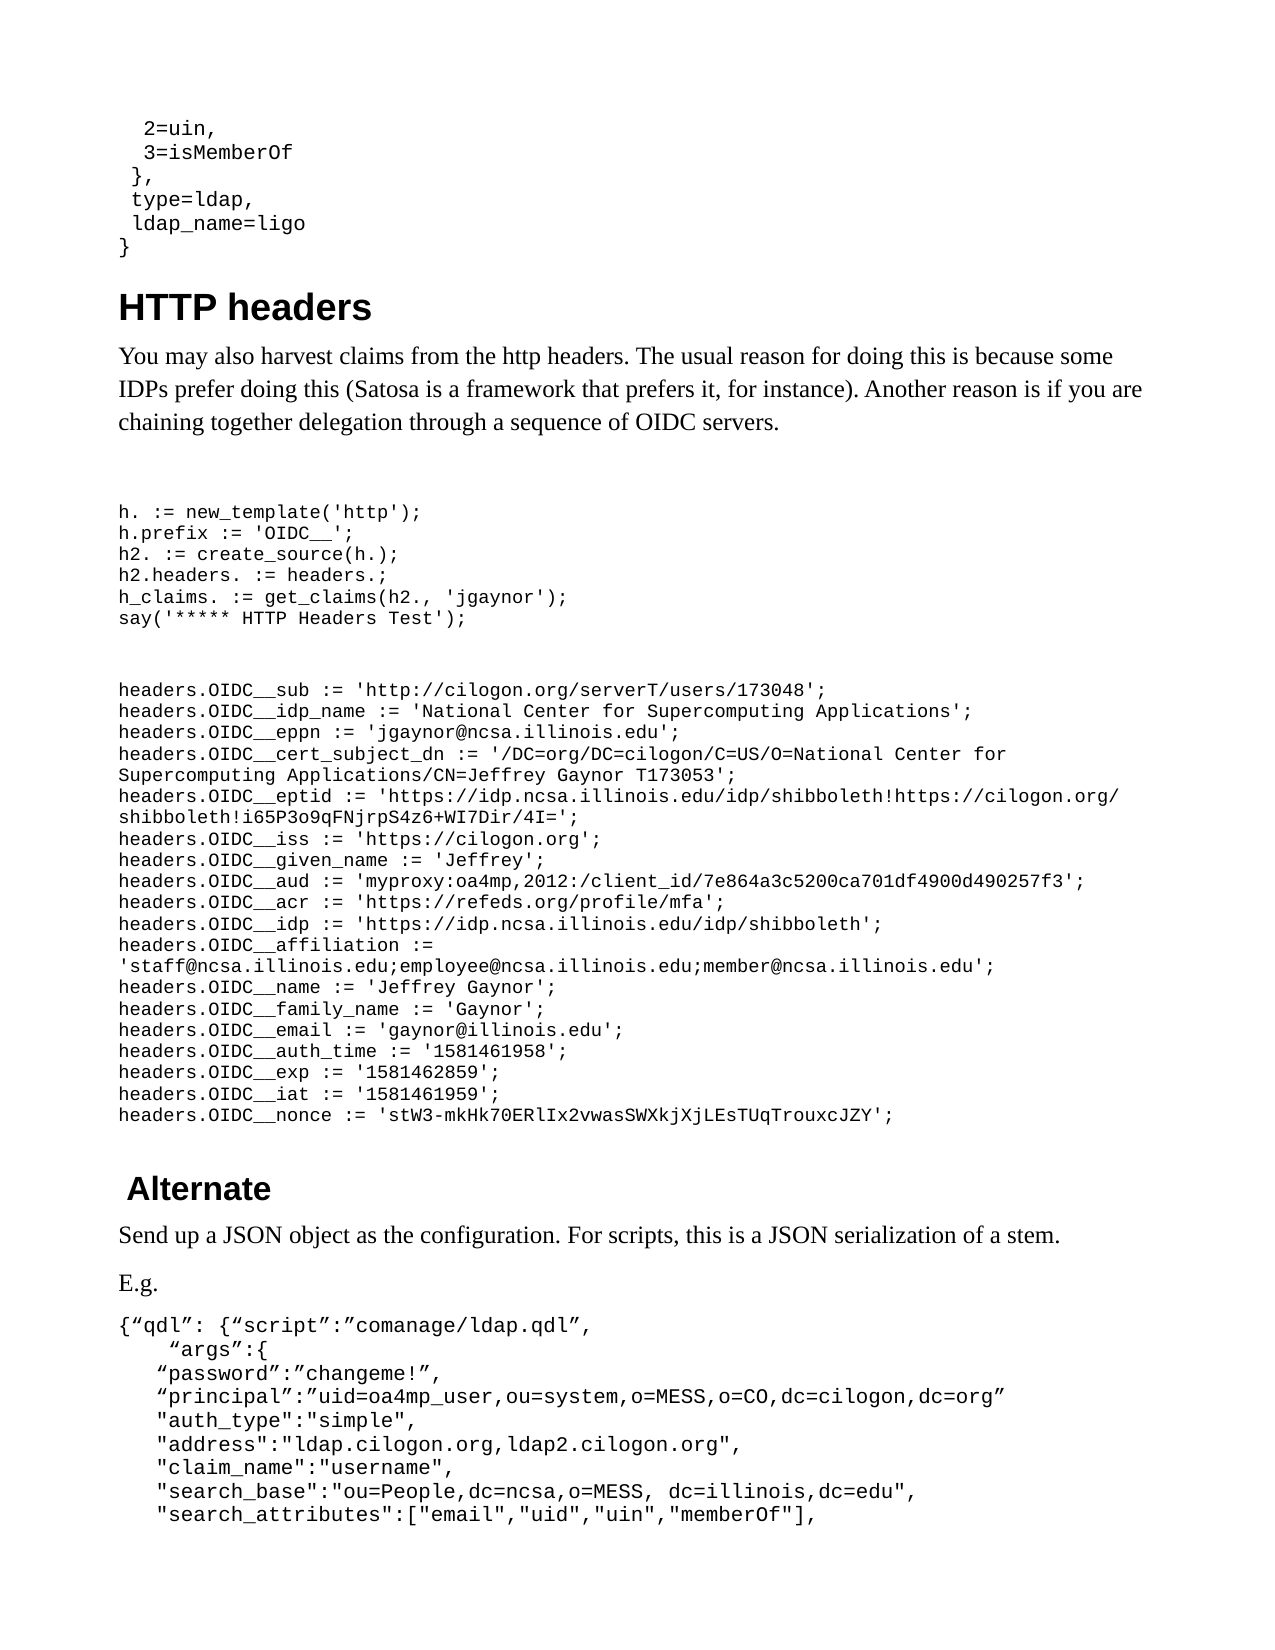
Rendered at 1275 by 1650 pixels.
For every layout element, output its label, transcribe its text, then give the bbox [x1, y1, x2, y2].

text headers.OIDC__auth_time := '1581461958'; [118, 1042, 1157, 1063]
text 2=uin, [118, 118, 1157, 142]
subtitle Alternate [118, 1169, 1157, 1208]
text “args”:{ [118, 1339, 1157, 1363]
subtitle HTTP headers [118, 285, 1157, 329]
text headers.OIDC__name := 'Jeffrey Gaynor'; [118, 978, 1157, 999]
text “password”:”changeme!”, [118, 1363, 1157, 1386]
text headers.OIDC__idp_name := 'National Center for Supercomputing Applications'; [118, 702, 1157, 723]
text }, [118, 165, 1157, 189]
text } [118, 236, 1157, 260]
text say('***** HTTP Headers Test'); [118, 609, 1157, 630]
text Send up a JSON object as the configuration. For scripts, this is a JSON serialization of a stem. [118, 1220, 1157, 1249]
text headers.OIDC__affiliation := 'staff@ncsa.illinois.edu;employee@ncsa.illinois.edu;member@ncsa.illinois.edu'; [118, 936, 1157, 978]
text ldap_name=ligo [118, 213, 1157, 236]
text headers.OIDC__nonce := 'stW3-mkHk70ERlIx2vwasSWXkjXjLEsTUqTrouxcJZY'; [118, 1106, 1157, 1127]
text E.g. [118, 1268, 1157, 1296]
text headers.OIDC__sub := 'http://cilogon.org/serverT/users/173048'; [118, 681, 1157, 702]
text headers.OIDC__cert_subject_dn := '/DC=org/DC=cilogon/C=US/O=National Center for Supercomputing Applications/CN=Jeffrey Gaynor T173053'; [118, 744, 1157, 787]
text headers.OIDC__exp := '1581462859'; [118, 1063, 1157, 1084]
text headers.OIDC__aud := 'myproxy:oa4mp,2012:/client_id/7e864a3c5200ca701df4900d490257f3'; [118, 872, 1157, 893]
text headers.OIDC__family_name := 'Gaynor'; [118, 999, 1157, 1021]
text headers.OIDC__eptid := 'https://idp.ncsa.illinois.edu/idp/shibboleth!https://cilogon.org/shibboleth!i65P3o9qFNjrpS4z6+WI7Dir/4I='; [118, 787, 1157, 829]
text h.prefix := 'OIDC__'; [118, 524, 1157, 545]
text h_claims. := get_claims(h2., 'jgaynor'); [118, 587, 1157, 609]
text You may also harvest claims from the http headers. The usual reason for doing this is because some IDPs prefer doing this (Satosa is a framework that prefers it, for instance). Another reason is if you are chaining together delegation through a sequence of OIDC servers. [118, 341, 1157, 436]
text headers.OIDC__email := 'gaynor@illinois.edu'; [118, 1021, 1157, 1042]
text "auth_type":"simple", "address":"ldap.cilogon.org,ldap2.cilogon.org", "claim_name":"username", "search_base":"ou=People,dc=ncsa,o=MESS, dc=illinois,dc=edu", "search_attributes":["email","uid","uin","memberOf"], [118, 1410, 1157, 1528]
text h2. := create_source(h.); [118, 545, 1157, 566]
text h. := new_template('http'); [118, 502, 1157, 524]
text {“qdl”: {“script”:”comanage/ldap.qdl”, [118, 1315, 1157, 1339]
text headers.OIDC__eppn := 'jgaynor@ncsa.illinois.edu'; [118, 723, 1157, 744]
text headers.OIDC__idp := 'https://idp.ncsa.illinois.edu/idp/shibboleth'; [118, 914, 1157, 936]
text headers.OIDC__acr := 'https://refeds.org/profile/mfa'; [118, 893, 1157, 914]
text headers.OIDC__given_name := 'Jeffrey'; [118, 851, 1157, 872]
text headers.OIDC__iss := 'https://cilogon.org'; [118, 829, 1157, 851]
text type=ldap, [118, 189, 1157, 213]
text “principal”:”uid=oa4mp_user,ou=system,o=MESS,o=CO,dc=cilogon,dc=org” [118, 1386, 1157, 1410]
text headers.OIDC__iat := '1581461959'; [118, 1084, 1157, 1106]
text 3=isMemberOf [118, 142, 1157, 165]
text h2.headers. := headers.; [118, 566, 1157, 587]
